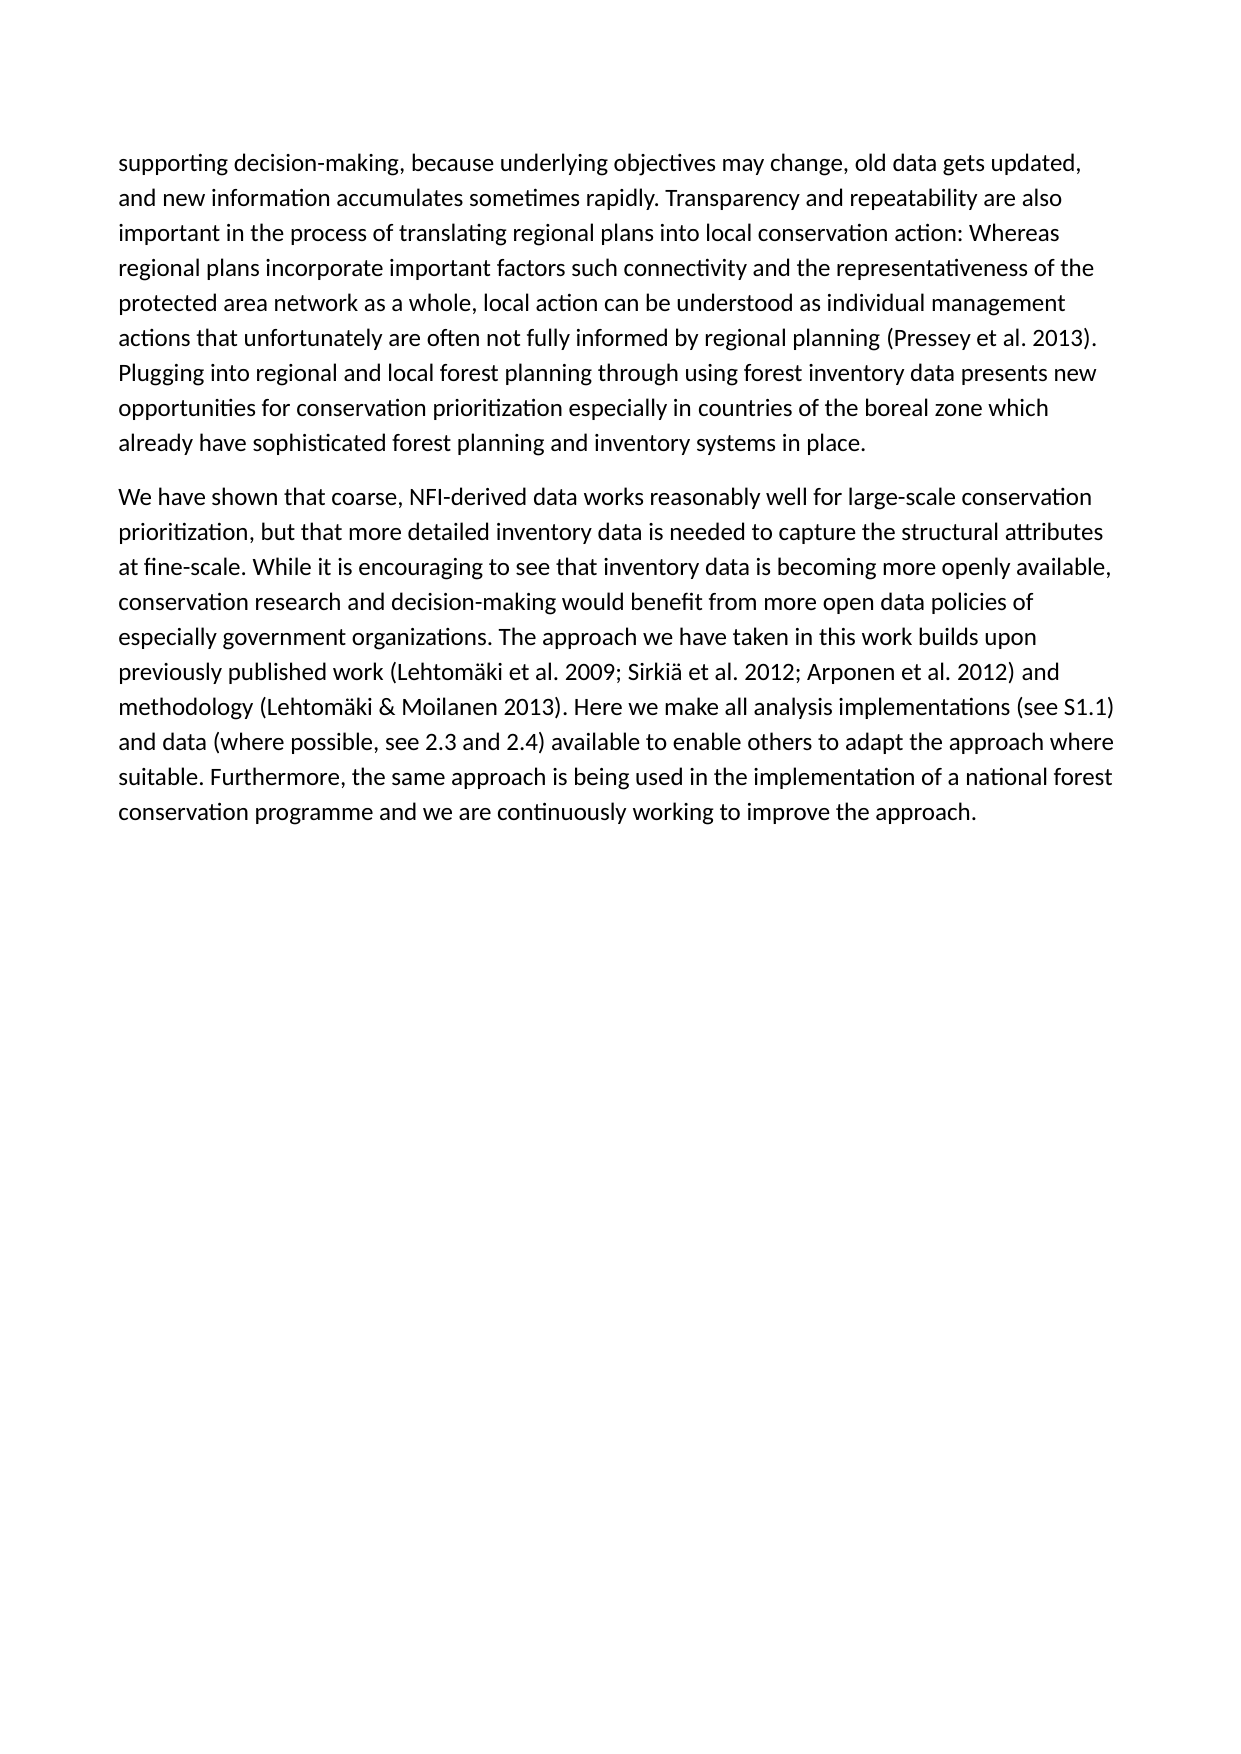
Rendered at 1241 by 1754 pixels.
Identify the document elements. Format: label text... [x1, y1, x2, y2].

text We have shown that coarse, NFI-derived data works reasonably well for large-scale conservation prioritization, but that more detailed inventory data is needed to capture the structural attributes at fine-scale. While it is encouraging to see that inventory data is becoming more openly available, conservation research and decision-making would benefit from more open data policies of especially government organizations. The approach we have taken in this work builds upon previously published work (Lehtomäki et al. 2009; Sirkiä et al. 2012; Arponen et al. 2012) and methodology (Lehtomäki & Moilanen 2013). Here we make all analysis implementations (see S1.1) and data (where possible, see 2.3 and 2.4) available to enable others to adapt the approach where suitable. Furthermore, the same approach is being used in the implementation of a national forest conservation programme and we are continuously working to improve the approach. [118, 481, 1122, 827]
text supporting decision-making, because underlying objectives may change, old data gets updated, and new information accumulates sometimes rapidly. Transparency and repeatability are also important in the process of translating regional plans into local conservation action: Whereas regional plans incorporate important factors such connectivity and the representativeness of the protected area network as a whole, local action can be understood as individual management actions that unfortunately are often not fully informed by regional planning (Pressey et al. 2013). Plugging into regional and local forest planning through using forest inventory data presents new opportunities for conservation prioritization especially in countries of the boreal zone which already have sophisticated forest planning and inventory systems in place. [118, 148, 1122, 458]
